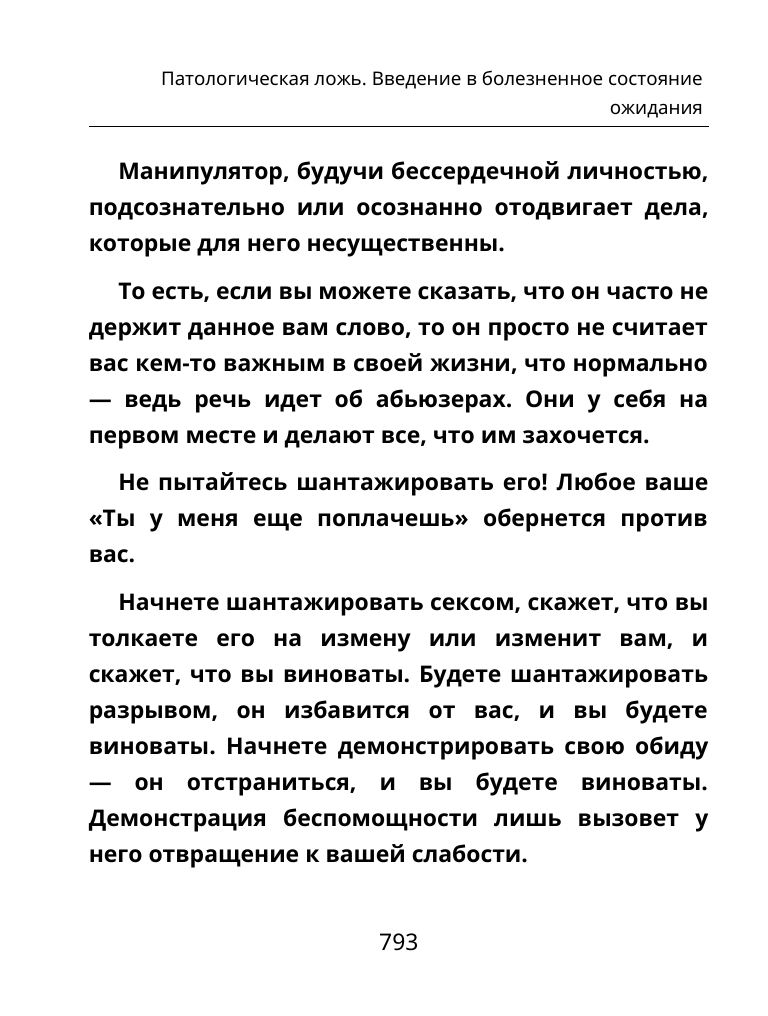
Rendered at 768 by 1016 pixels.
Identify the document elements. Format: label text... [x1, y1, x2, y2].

text То есть, если вы можете сказать, что он часто не держит данное вам слово, то он просто не считает вас кем-то важным в своей жизни, что нормально — ведь речь идет об абьюзерах. Они у себя на первом месте и делают все, что им захочется. [88, 275, 709, 450]
text Не пытайтесь шантажировать его! Любое ваше «Ты у меня еще поплачешь» обернется против вас. [88, 466, 709, 569]
text Начнете шантажировать сексом, скажет, что вы толкаете его на измену или изменит вам, и скажет, что вы виноваты. Будете шантажировать разрывом, он избавится от вас, и вы будете виноваты. Начнете демонстрировать свою обиду — он отстраниться, и вы будете виноваты. Демонстрация беспомощности лишь вызовет у него отвращение к вашей слабости. [88, 586, 709, 869]
text Манипулятор, будучи бессердечной личностью, подсознательно или осознанно отодвигает дела, которые для него несущественны. [88, 155, 709, 258]
